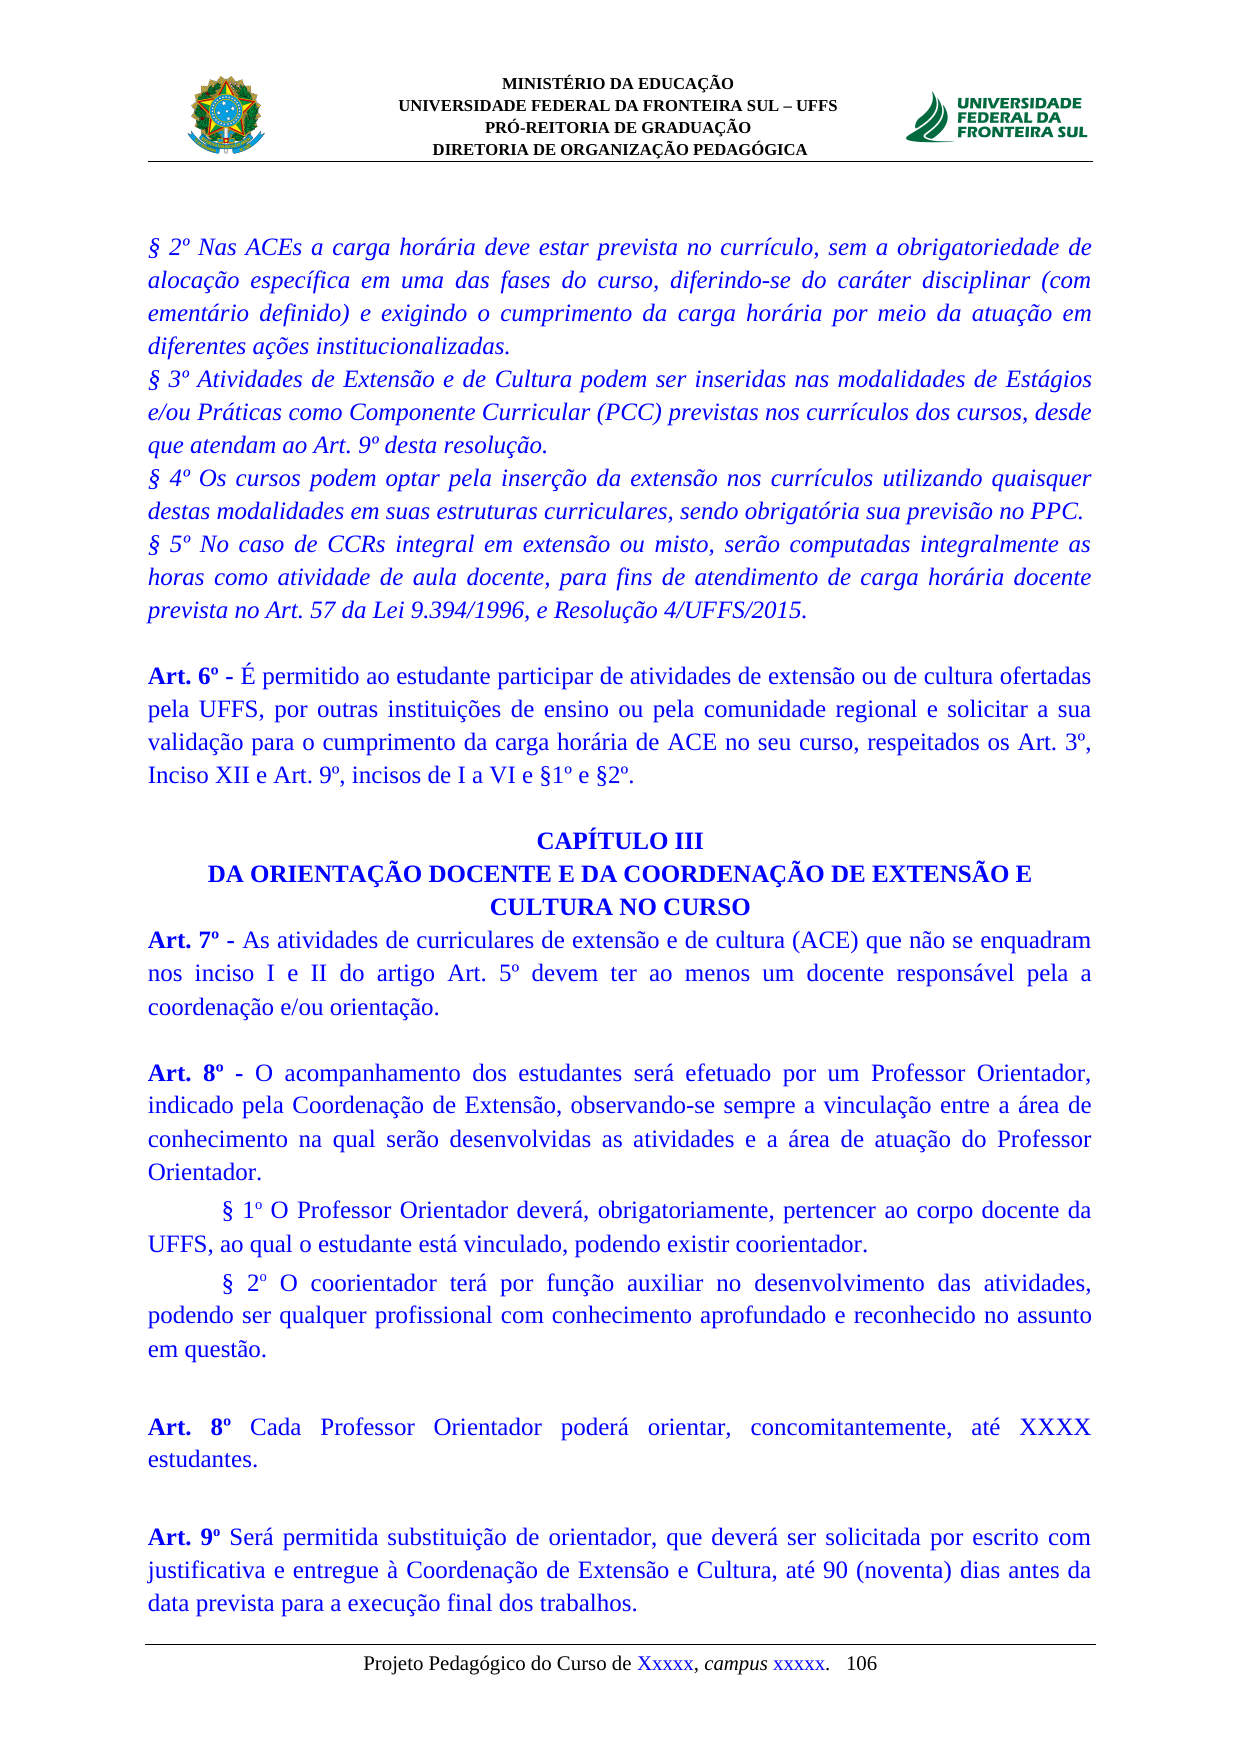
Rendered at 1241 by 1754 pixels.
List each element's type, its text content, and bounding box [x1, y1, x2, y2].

text Art. 9o Será permitida substituição de orientador, que deverá ser solicitada por escrito com justificativa e entregue à Coordenação de Extensão e Cultura, até 90 (noventa) dias antes da data prevista para a execução final dos trabalhos. [148, 1522, 1093, 1617]
text § 2º Nas ACEs a carga horária deve estar prevista no currículo, sem a obrigatoriedade de alocação específica em uma das fases do curso, diferindo-se do caráter disciplinar (com ementário definido) e exigindo o cumprimento da carga horária por meio da atuação em diferentes ações institucionalizadas. [148, 232, 1093, 360]
text § 2o O coorientador terá por função auxiliar no desenvolvimento das atividades, podendo ser qualquer profissional com conhecimento aprofundado e reconhecido no assunto em questão. [148, 1268, 1093, 1362]
text DA ORIENTAÇÃO DOCENTE E DA COORDENAÇÃO DE EXTENSÃO E CULTURA NO CURSO [148, 859, 1093, 921]
text Art. 8º Cada Professor Orientador poderá orientar, concomitantemente, até XXXX estudantes. [148, 1412, 1093, 1473]
text CAPÍTULO III [148, 826, 1093, 855]
text Art. 7º - As atividades de curriculares de extensão e de cultura (ACE) que não se enquadram nos inciso I e II do artigo Art. 5º devem ter ao menos um docente responsável pela a coordenação e/ou orientação. [148, 926, 1093, 1020]
text § 4º Os cursos podem optar pela inserção da extensão nos currículos utilizando quaisquer destas modalidades em suas estruturas curriculares, sendo obrigatória sua previsão no PPC. [148, 463, 1093, 525]
picture [903, 90, 1090, 146]
text Art. 8º - O acompanhamento dos estudantes será efetuado por um Professor Orientador, indicado pela Coordenação de Extensão, observando-se sempre a vinculação entre a área de conhecimento na qual serão desenvolvidas as atividades e a área de atuação do Professor Orientador. [148, 1058, 1093, 1185]
text § 1o O Professor Orientador deverá, obrigatoriamente, pertencer ao corpo docente da UFFS, ao qual o estudante está vinculado, podendo existir coorientador. [148, 1196, 1093, 1257]
text § 5º No caso de CCRs integral em extensão ou misto, serão computadas integralmente as horas como atividade de aula docente, para fins de atendimento de carga horária docente prevista no Art. 57 da Lei 9.394/1996, e Resolução 4/UFFS/2015. [148, 529, 1093, 624]
picture [187, 76, 265, 154]
text § 3º Atividades de Extensão e de Cultura podem ser inseridas nas modalidades de Estágios e/ou Práticas como Componente Curricular (PCC) previstas nos currículos dos cursos, desde que atendam ao Art. 9º desta resolução. [148, 364, 1093, 459]
text Art. 6º - É permitido ao estudante participar de atividades de extensão ou de cultura ofertadas pela UFFS, por outras instituições de ensino ou pela comunidade regional e solicitar a sua validação para o cumprimento da carga horária de ACE no seu curso, respeitados os Art. 3º, Inciso XII e Art. 9º, incisos de I a VI e §1º e §2º. [148, 661, 1093, 789]
